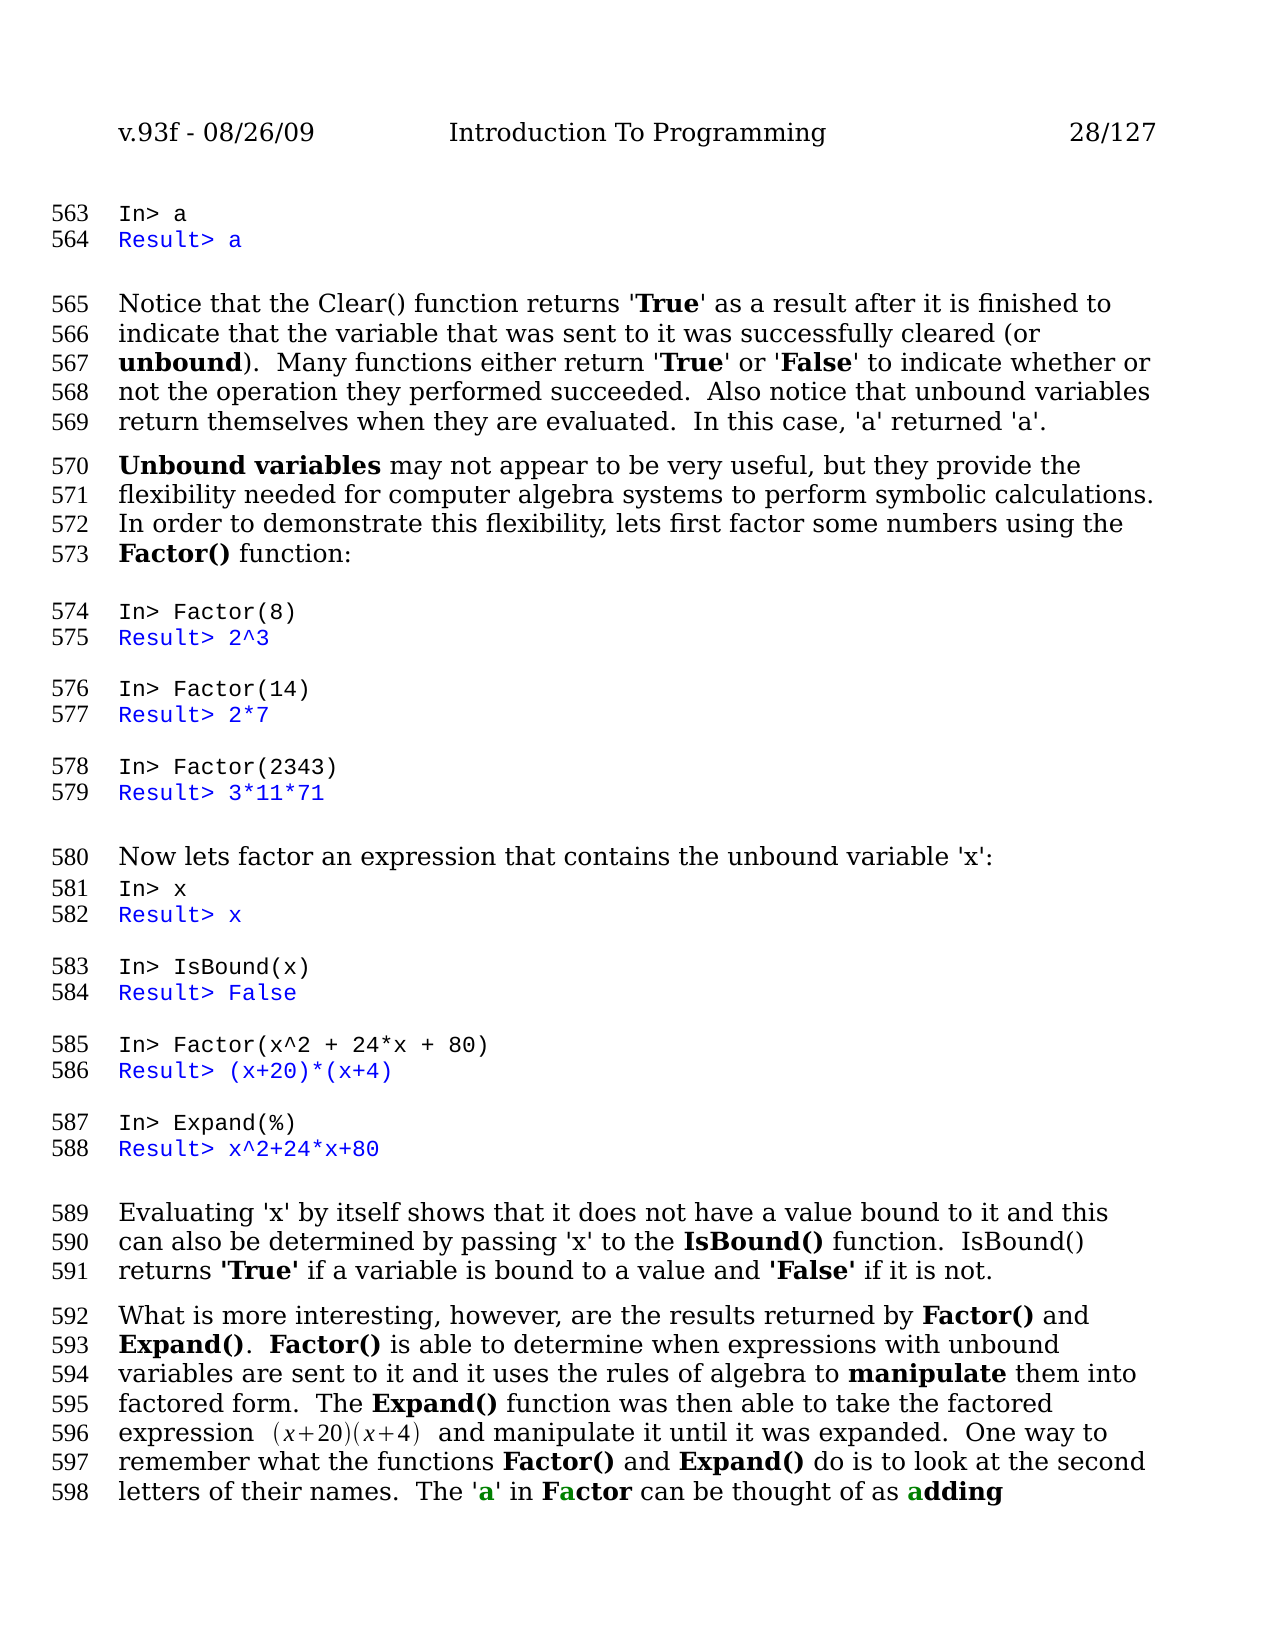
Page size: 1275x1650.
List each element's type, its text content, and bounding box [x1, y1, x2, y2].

text In> Factor(x^2 + 24*x + 80) [118, 1033, 1157, 1059]
text In> a [118, 203, 1157, 229]
text Result> a [118, 229, 1157, 254]
text In> Factor(2343) [118, 756, 1157, 782]
text In> Factor(14) [118, 678, 1157, 704]
text Now lets factor an expression that contains the unbound variable 'x': [118, 842, 1157, 872]
text Result> x [118, 903, 1157, 929]
text Unbound variables may not appear to be very useful, but they provide the flexibility needed for computer algebra systems to perform symbolic calculations. In order to demonstrate this flexibility, lets first factor some numbers using the Factor() function: [118, 451, 1157, 568]
text In> Expand(%) [118, 1111, 1157, 1137]
text Result> 2*7 [118, 704, 1157, 730]
text Result> 3*11*71 [118, 782, 1157, 807]
text Notice that the Clear() function returns 'True' as a result after it is finished to indicate that the variable that was sent to it was successfully cleared (or unbound). Many functions either return 'True' or 'False' to indicate whether or not the operation they performed succeeded. Also notice that unbound variables return themselves when they are evaluated. In this case, 'a' returned 'a'. [118, 289, 1157, 436]
text Result> 2^3 [118, 626, 1157, 652]
text In> IsBound(x) [118, 955, 1157, 981]
text Result> False [118, 981, 1157, 1007]
text Result> x^2+24*x+80 [118, 1137, 1157, 1163]
text Evaluating 'x' by itself shows that it does not have a value bound to it and this can also be determined by passing 'x' to the IsBound() function. IsBound() returns 'True' if a variable is bound to a value and 'False' if it is not. [118, 1198, 1157, 1286]
text What is more interesting, however, are the results returned by Factor() and Expand(). Factor() is able to determine when expressions with unbound variables are sent to it and it uses the rules of algebra to manipulate them into factored form. The Expand() function was then able to take the factored expressionand manipulate it until it was expanded. One way to remember what the functions Factor() and Expand() do is to look at the second letters of their names. The 'a' in Factor can be thought of as adding [118, 1301, 1157, 1506]
text In> x [118, 878, 1157, 903]
text Result> (x+20)*(x+4) [118, 1059, 1157, 1085]
text In> Factor(8) [118, 600, 1157, 626]
